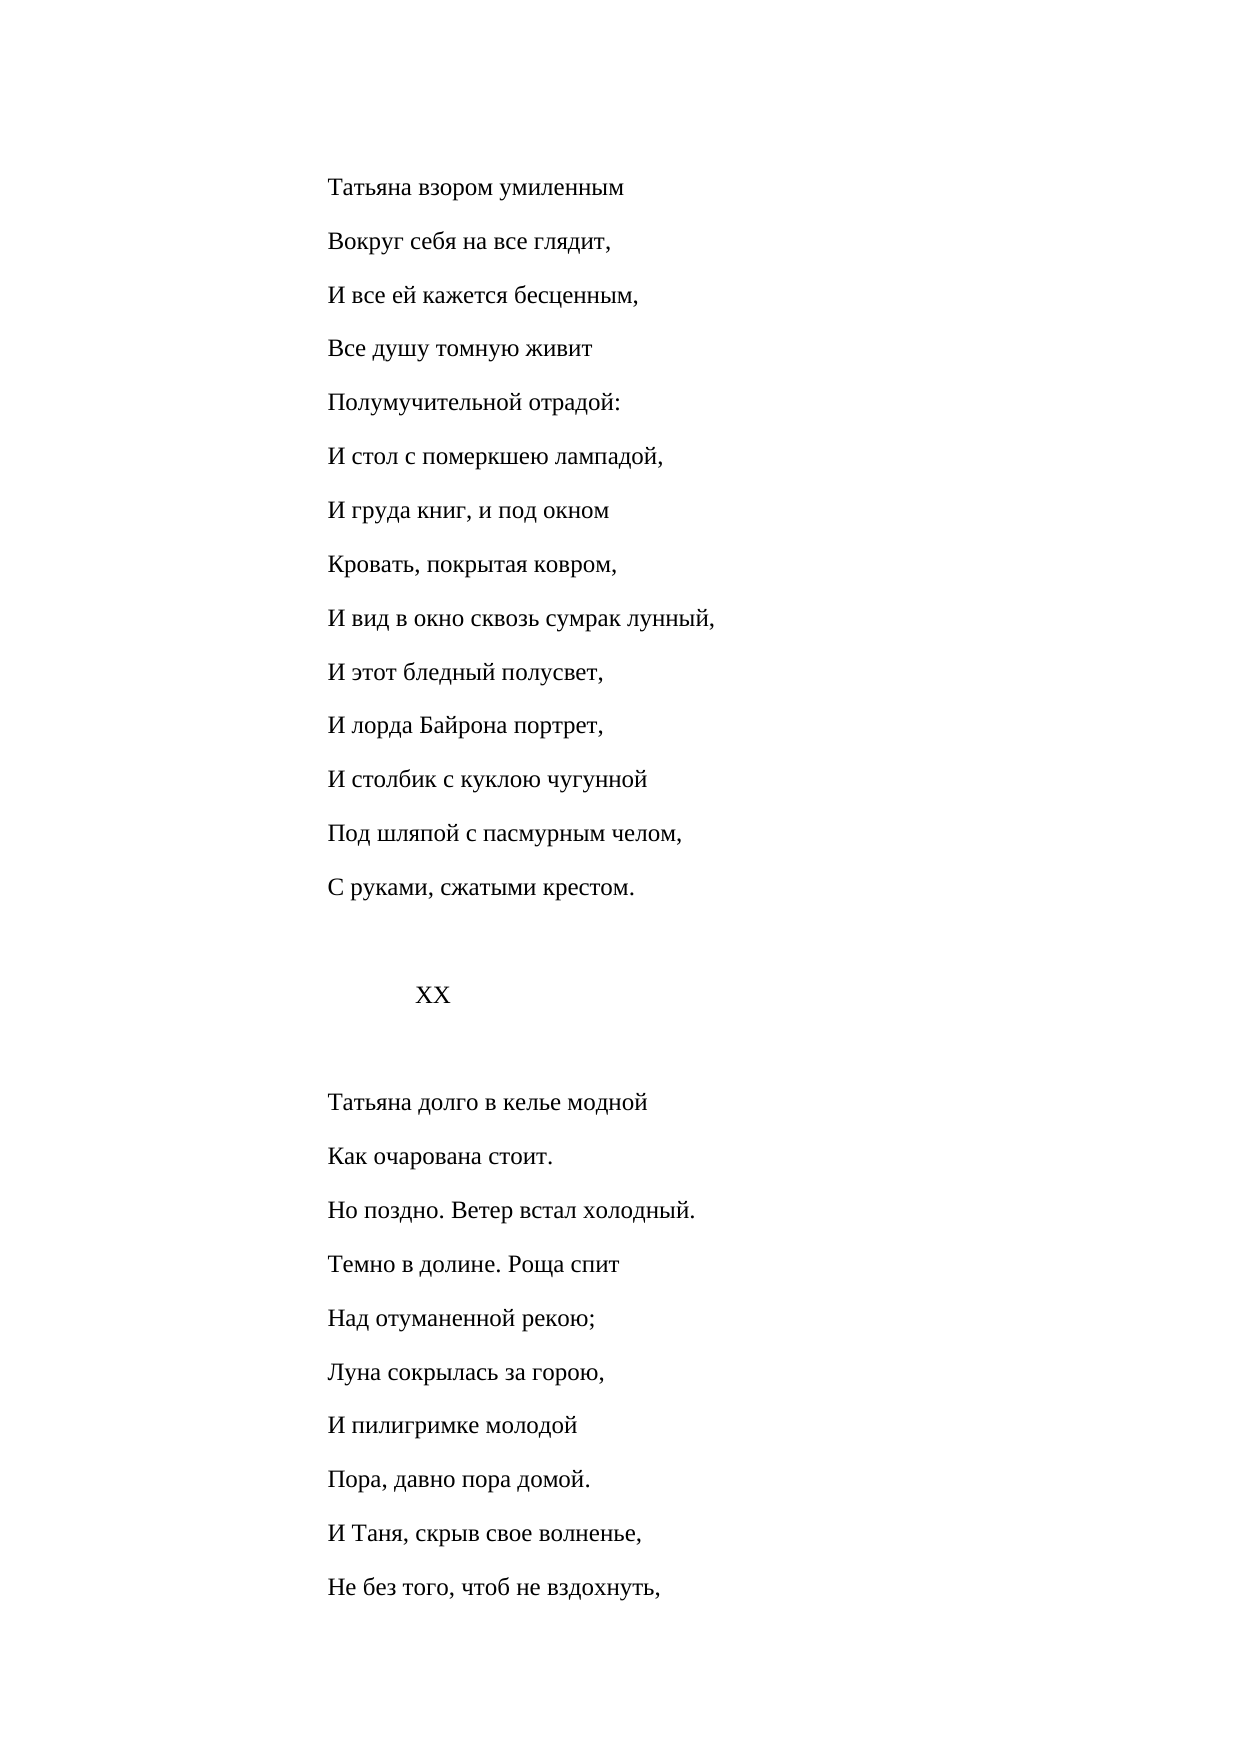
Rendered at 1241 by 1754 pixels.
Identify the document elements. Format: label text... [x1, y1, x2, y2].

text Над отуманенной рекою; [177, 1303, 1152, 1332]
text Татьяна взором умиленным [177, 172, 1152, 201]
text И лорда Байрона портрет, [177, 711, 1152, 739]
text Но поздно. Ветер встал холодный. [177, 1195, 1152, 1224]
text И этот бледный полусвет, [177, 657, 1152, 685]
text И пилигримке молодой [177, 1411, 1152, 1439]
text Как очарована стоит. [177, 1141, 1152, 1170]
text Все душу томную живит [177, 333, 1152, 362]
text И вид в окно сквозь сумрак лунный, [177, 603, 1152, 632]
text И все ей кажется бесценным, [177, 280, 1152, 308]
text С руками, сжатыми крестом. [177, 872, 1152, 901]
text XX [177, 980, 1152, 1008]
text Полумучительной отрадой: [177, 387, 1152, 416]
text И стол с померкшею лампадой, [177, 441, 1152, 470]
text И столбик с куклою чугунной [177, 764, 1152, 793]
text И груда книг, и под окном [177, 495, 1152, 524]
text Темно в долине. Роща спит [177, 1249, 1152, 1278]
text Пора, давно пора домой. [177, 1464, 1152, 1493]
text И Таня, скрыв свое волненье, [177, 1518, 1152, 1547]
text Кровать, покрытая ковром, [177, 549, 1152, 578]
text Не без того, чтоб не вздохнуть, [177, 1572, 1152, 1601]
text Луна сокрылась за горою, [177, 1357, 1152, 1386]
text Вокруг себя на все глядит, [177, 226, 1152, 254]
text Под шляпой с пасмурным челом, [177, 818, 1152, 847]
text Татьяна долго в келье модной [177, 1087, 1152, 1116]
